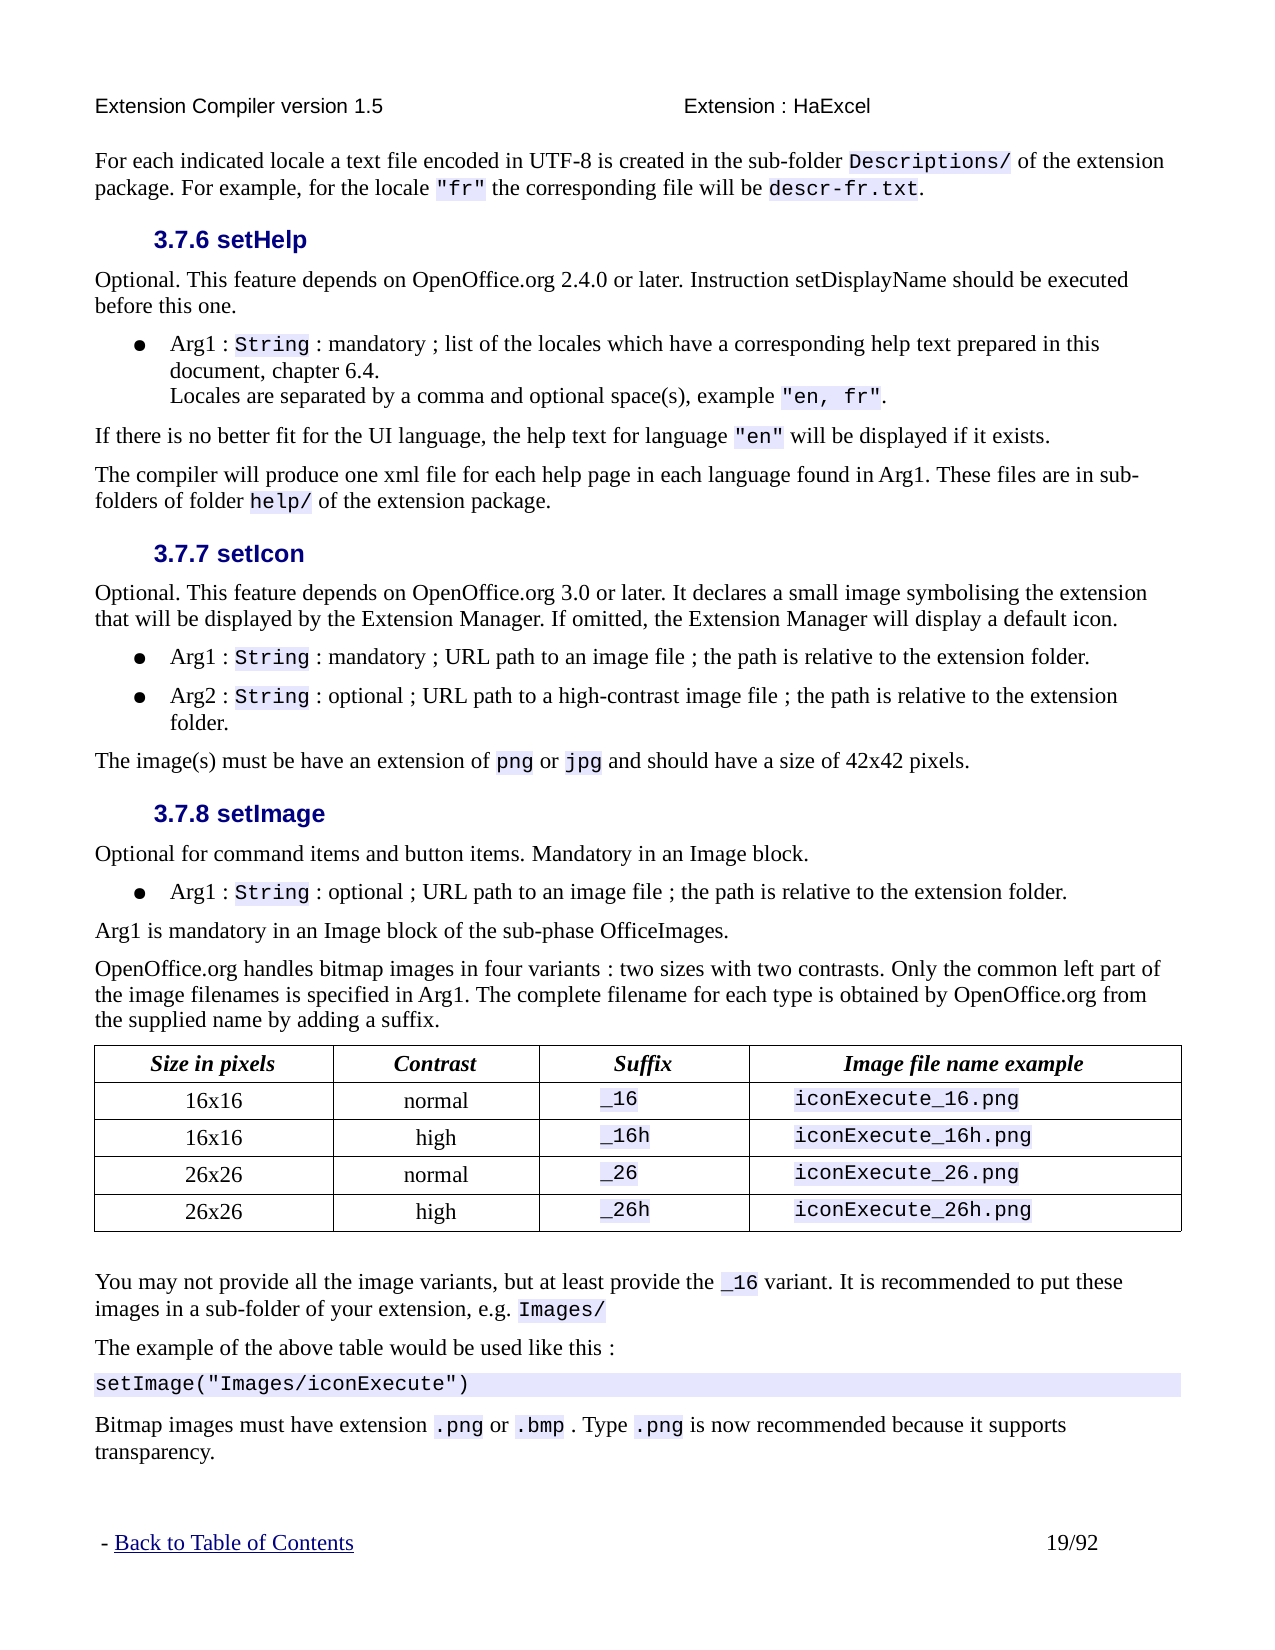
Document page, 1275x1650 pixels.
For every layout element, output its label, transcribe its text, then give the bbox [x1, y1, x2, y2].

subtitle setIcon [153, 539, 1181, 567]
text Optional. This feature depends on OpenOffice.org 2.4.0 or later. Instruction setDisplayName should be executed before this one. [94, 267, 1181, 318]
table_cell normal [334, 1083, 539, 1119]
subtitle setHelp [153, 226, 1181, 254]
text OpenOffice.org handles bitmap images in four variants : two sizes with two contrasts. Only the common left part of the image filenames is specified in Arg1. The complete filename for each type is obtained by OpenOffice.org from the supplied name by adding a suffix. [94, 956, 1181, 1033]
text If there is no better fit for the UI language, the help text for language "en" will be displayed if it exists. [94, 422, 1181, 449]
table_cell _16h [540, 1120, 749, 1156]
table_cell 26x26 [95, 1157, 333, 1193]
text You may not provide all the image variants, but at least provide the _16 variant. It is recommended to put these images in a sub-folder of your extension, e.g. Images/ [94, 1269, 1181, 1323]
text The example of the above table would be used like this : [94, 1335, 1181, 1361]
table_cell 26x26 [95, 1195, 333, 1231]
text Optional. This feature depends on OpenOffice.org 3.0 or later. It declares a small image symbolising the extension that will be displayed by the Extension Manager. If omitted, the Extension Manager will display a default icon. [94, 580, 1181, 631]
subtitle setImage [153, 800, 1181, 828]
table_cell 16x16 [95, 1120, 333, 1156]
table_cell _26 [540, 1157, 749, 1193]
table_cell _16 [540, 1083, 749, 1119]
table_cell high [334, 1120, 539, 1156]
text For each indicated locale a text file encoded in UTF-8 is created in the sub-folder Descriptions/ of the extension package. For example, for the locale "fr" the corresponding file will be descr-fr.txt. [94, 147, 1181, 201]
list Arg1 : String : mandatory ; URL path to an image file ; the path is relative to the extension folder. [132, 643, 1181, 671]
list Arg1 : String : mandatory ; list of the locales which have a corresponding help text prepared in this document, chapter 6.4. Locales are separated by a comma and optional space(s), example "en, fr". [132, 331, 1181, 410]
table_header Size in pixels [95, 1046, 333, 1082]
list Arg2 : String : optional ; URL path to a high-contrast image file ; the path is relative to the extension folder. [132, 683, 1181, 736]
table_header Suffix [540, 1046, 749, 1082]
table_header Contrast [334, 1046, 539, 1082]
table_cell iconExecute_26h.png [750, 1195, 1181, 1231]
text setImage("Images/iconExecute") [94, 1373, 1181, 1397]
text The image(s) must be have an extension of png or jpg and should have a size of 42x42 pixels. [94, 748, 1181, 775]
table_header Image file name example [750, 1046, 1181, 1082]
table_cell 16x16 [95, 1083, 333, 1119]
list Arg1 : String : optional ; URL path to an image file ; the path is relative to the extension folder. [132, 878, 1181, 906]
table_cell high [334, 1195, 539, 1231]
table_cell iconExecute_16.png [750, 1083, 1181, 1119]
text Arg1 is mandatory in an Image block of the sub-phase OfficeImages. [94, 918, 1181, 943]
table_cell iconExecute_16h.png [750, 1120, 1181, 1156]
text Optional for command items and button items. Mandatory in an Image block. [94, 841, 1181, 866]
table_cell _26h [540, 1195, 749, 1231]
table_cell iconExecute_26.png [750, 1157, 1181, 1193]
table_cell normal [334, 1157, 539, 1193]
text The compiler will produce one xml file for each help page in each language found in Arg1. These files are in sub-folders of folder help/ of the extension package. [94, 462, 1181, 514]
text Bitmap images must have extension .png or .bmp . Type .png is now recommended because it supports transparency. [94, 1412, 1181, 1464]
